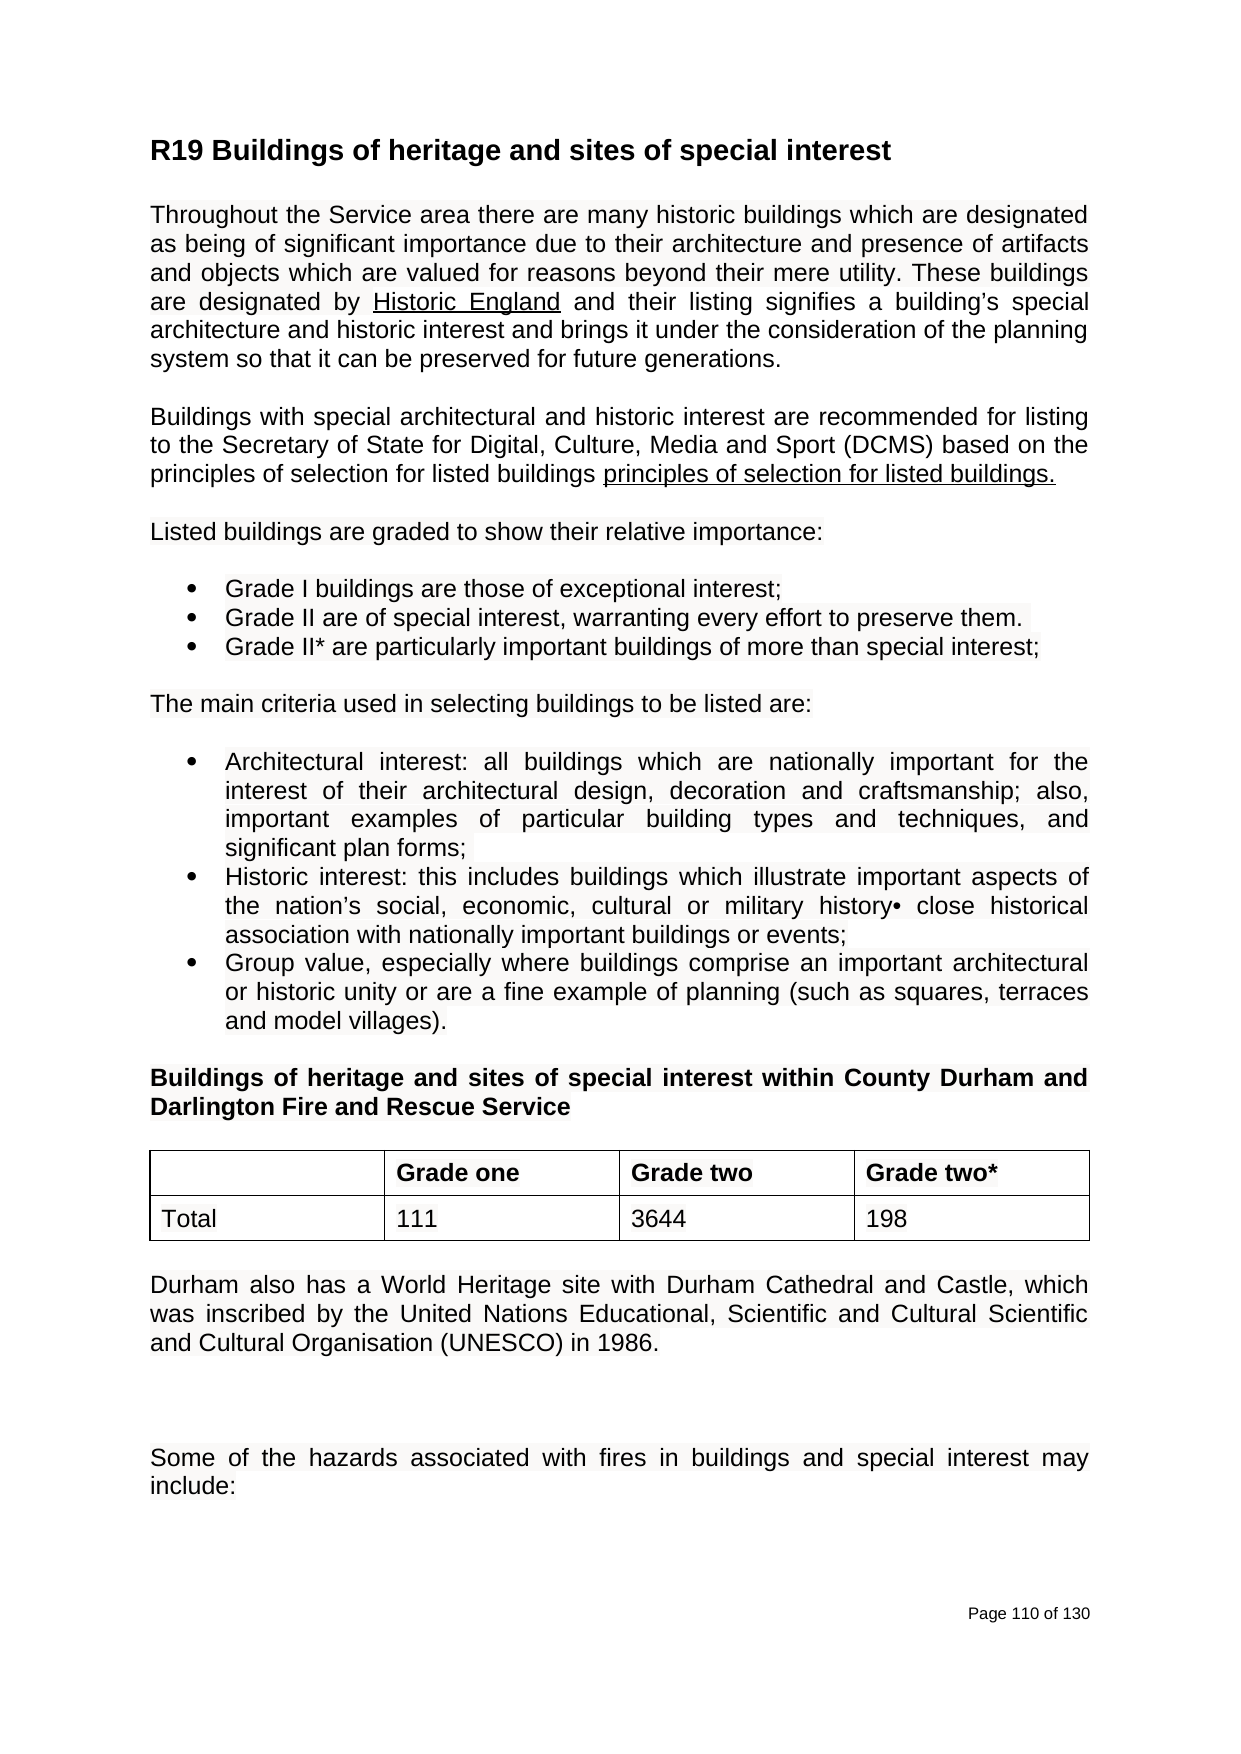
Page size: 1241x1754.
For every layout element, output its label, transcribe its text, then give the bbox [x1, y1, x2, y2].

text The main criteria used in selecting buildings to be listed are: [150, 689, 1090, 718]
list Group value, especially where buildings comprise an important architectural or historic unity or are a fine example of planning (such as squares, terraces and model villages). [187, 948, 1090, 1035]
text Durham also has a World Heritage site with Durham Cathedral and Castle, which was inscribed by the United Nations Educational, Scientific and Cultural Scientific and Cultural Organisation (UNESCO) in 1986. [150, 1270, 1090, 1356]
table_header [151, 1151, 384, 1195]
table_header Grade one [385, 1151, 619, 1195]
text Listed buildings are graded to show their relative importance: [150, 517, 1090, 545]
text R19 Buildings of heritage and sites of special interest [150, 133, 1090, 167]
list Grade I buildings are those of exceptional interest; [187, 574, 1090, 603]
list Architectural interest: all buildings which are nationally important for the interest of their architectural design, decoration and craftsmanship; also, important examples of particular building types and techniques, and significant plan forms; [187, 747, 1090, 862]
list Historic interest: this includes buildings which illustrate important aspects of the nation’s social, economic, cultural or military history• close historical association with nationally important buildings or events; [187, 862, 1090, 948]
list Grade II are of special interest, warranting every effort to preserve them. [187, 603, 1090, 632]
list Grade II* are particularly important buildings of more than special interest; [187, 632, 1090, 661]
table_cell 198 [855, 1196, 1089, 1240]
text Buildings with special architectural and historic interest are recommended for listing to the Secretary of State for Digital, Culture, Media and Sport (DCMS) based on the principles of selection for listed buildings principles of selection for listed buildings. [150, 402, 1090, 488]
text Some of the hazards associated with fires in buildings and special interest may include: [150, 1443, 1090, 1500]
text Buildings of heritage and sites of special interest within County Durham and Darlington Fire and Rescue Service [150, 1063, 1090, 1121]
table_cell 111 [385, 1196, 619, 1240]
table_header Grade two* [855, 1151, 1089, 1195]
table_cell 3644 [620, 1196, 854, 1240]
text Throughout the Service area there are many historic buildings which are designated as being of significant importance due to their architecture and presence of artifacts and objects which are valued for reasons beyond their mere utility. These buildings are designated by Historic England and their listing signifies a building’s special architecture and historic interest and brings it under the consideration of the planning system so that it can be preserved for future generations. [150, 200, 1090, 373]
table_header Grade two [620, 1151, 854, 1195]
table_cell Total [151, 1196, 384, 1240]
